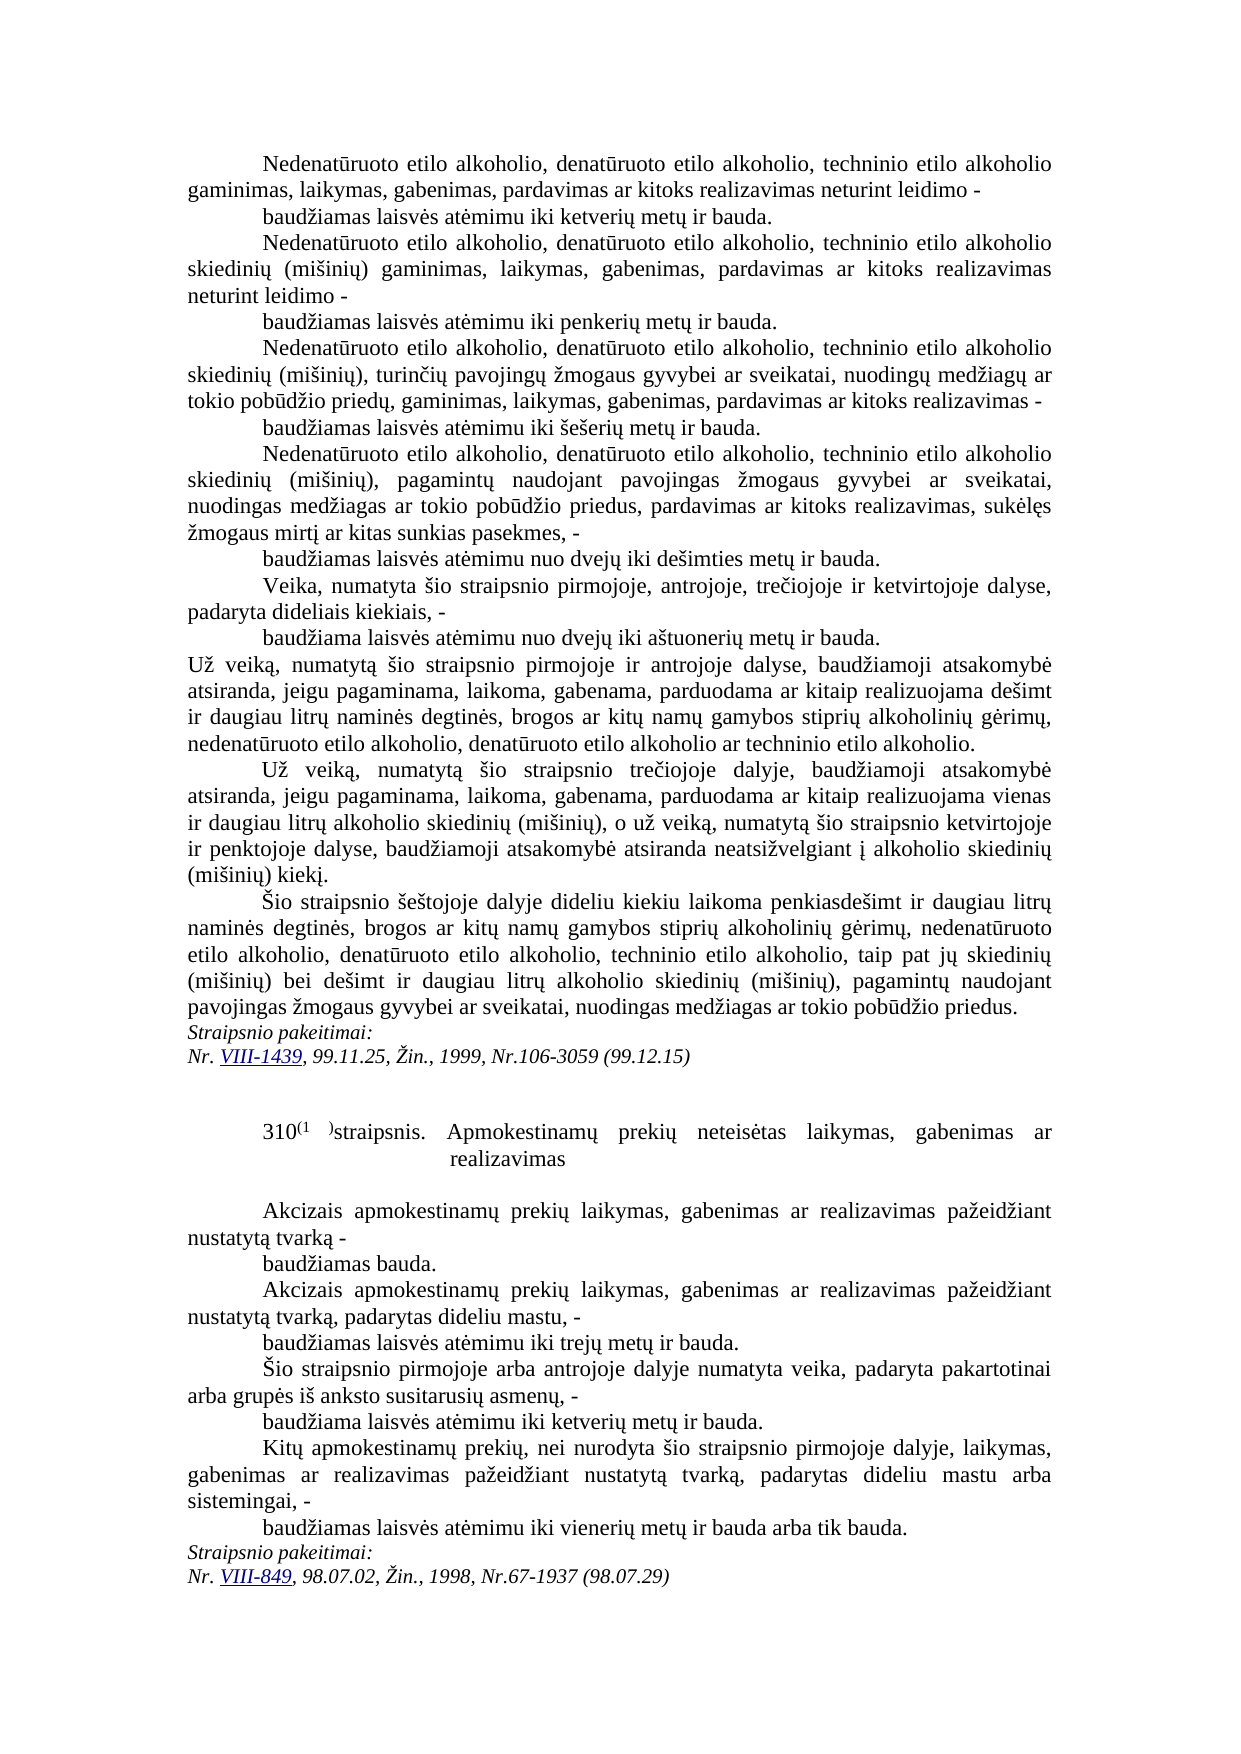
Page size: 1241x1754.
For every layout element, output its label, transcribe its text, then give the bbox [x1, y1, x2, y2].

text baudžiama laisvės atėmimu nuo dvejų iki aštuonerių metų ir bauda. [187, 624, 1053, 651]
text baudžiamas laisvės atėmimu iki vienerių metų ir bauda arba tik bauda. [187, 1513, 1053, 1540]
text baudžiamas laisvės atėmimu iki šešerių metų ir bauda. [187, 413, 1053, 440]
text Už veiką, numatytą šio straipsnio trečiojoje dalyje, baudžiamoji atsakomybė atsiranda, jeigu pagaminama, laikoma, gabenama, parduodama ar kitaip realizuojama vienas ir daugiau litrų alkoholio skiedinių (mišinių), o už veiką, numatytą šio straipsnio ketvirtojoje ir penktojoje dalyse, baudžiamoji atsakomybė atsiranda neatsižvelgiant į alkoholio skiedinių (mišinių) kiekį. [187, 756, 1053, 888]
text Kitų apmokestinamų prekių, nei nurodyta šio straipsnio pirmojoje dalyje, laikymas, gabenimas ar realizavimas pažeidžiant nustatytą tvarką, padarytas dideliu mastu arba sistemingai, - [187, 1434, 1053, 1513]
text Veika, numatyta šio straipsnio pirmojoje, antrojoje, trečiojoje ir ketvirtojoje dalyse, padaryta dideliais kiekiais, - [187, 572, 1053, 624]
text baudžiamas laisvės atėmimu iki trejų metų ir bauda. [187, 1329, 1053, 1355]
text Straipsnio pakeitimai: [187, 1540, 1053, 1564]
text Nedenatūruoto etilo alkoholio, denatūruoto etilo alkoholio, techninio etilo alkoholio skiedinių (mišinių), turinčių pavojingų žmogaus gyvybei ar sveikatai, nuodingų medžiagų ar tokio pobūdžio priedų, gaminimas, laikymas, gabenimas, pardavimas ar kitoks realizavimas - [187, 334, 1053, 413]
text Šio straipsnio pirmojoje arba antrojoje dalyje numatyta veika, padaryta pakartotinai arba grupės iš anksto susitarusių asmenų, - [187, 1355, 1053, 1408]
text baudžiama laisvės atėmimu iki ketverių metų ir bauda. [187, 1408, 1053, 1434]
text Šio straipsnio šeštojoje dalyje dideliu kiekiu laikoma penkiasdešimt ir daugiau litrų naminės degtinės, brogos ar kitų namų gamybos stiprių alkoholinių gėrimų, nedenatūruoto etilo alkoholio, denatūruoto etilo alkoholio, techninio etilo alkoholio, taip pat jų skiedinių (mišinių) bei dešimt ir daugiau litrų alkoholio skiedinių (mišinių), pagamintų naudojant pavojingas žmogaus gyvybei ar sveikatai, nuodingas medžiagas ar tokio pobūdžio priedus. [187, 888, 1053, 1020]
text Už veiką, numatytą šio straipsnio pirmojoje ir antrojoje dalyse, baudžiamoji atsakomybė atsiranda, jeigu pagaminama, laikoma, gabenama, parduodama ar kitaip realizuojama dešimt ir daugiau litrų naminės degtinės, brogos ar kitų namų gamybos stiprių alkoholinių gėrimų, nedenatūruoto etilo alkoholio, denatūruoto etilo alkoholio ar techninio etilo alkoholio. [187, 651, 1053, 756]
text 310(1 )straipsnis. Apmokestinamų prekių neteisėtas laikymas, gabenimas ar realizavimas [262, 1118, 1053, 1171]
text baudžiamas laisvės atėmimu iki ketverių metų ir bauda. [187, 203, 1053, 229]
text Akcizais apmokestinamų prekių laikymas, gabenimas ar realizavimas pažeidžiant nustatytą tvarką, padarytas dideliu mastu, - [187, 1276, 1053, 1329]
text Nedenatūruoto etilo alkoholio, denatūruoto etilo alkoholio, techninio etilo alkoholio gaminimas, laikymas, gabenimas, pardavimas ar kitoks realizavimas neturint leidimo - [187, 150, 1053, 203]
text baudžiamas laisvės atėmimu iki penkerių metų ir bauda. [187, 308, 1053, 334]
text Nedenatūruoto etilo alkoholio, denatūruoto etilo alkoholio, techninio etilo alkoholio skiedinių (mišinių) gaminimas, laikymas, gabenimas, pardavimas ar kitoks realizavimas neturint leidimo - [187, 229, 1053, 308]
text Nr. VIII-849, 98.07.02, Žin., 1998, Nr.67-1937 (98.07.29) [187, 1564, 1053, 1588]
text Straipsnio pakeitimai: [187, 1020, 1053, 1044]
text Akcizais apmokestinamų prekių laikymas, gabenimas ar realizavimas pažeidžiant nustatytą tvarką - [187, 1197, 1053, 1250]
text baudžiamas bauda. [187, 1250, 1053, 1276]
text Nr. VIII-1439, 99.11.25, Žin., 1999, Nr.106-3059 (99.12.15) [187, 1044, 1053, 1068]
text baudžiamas laisvės atėmimu nuo dvejų iki dešimties metų ir bauda. [187, 545, 1053, 572]
text Nedenatūruoto etilo alkoholio, denatūruoto etilo alkoholio, techninio etilo alkoholio skiedinių (mišinių), pagamintų naudojant pavojingas žmogaus gyvybei ar sveikatai, nuodingas medžiagas ar tokio pobūdžio priedus, pardavimas ar kitoks realizavimas, sukėlęs žmogaus mirtį ar kitas sunkias pasekmes, - [187, 440, 1053, 545]
